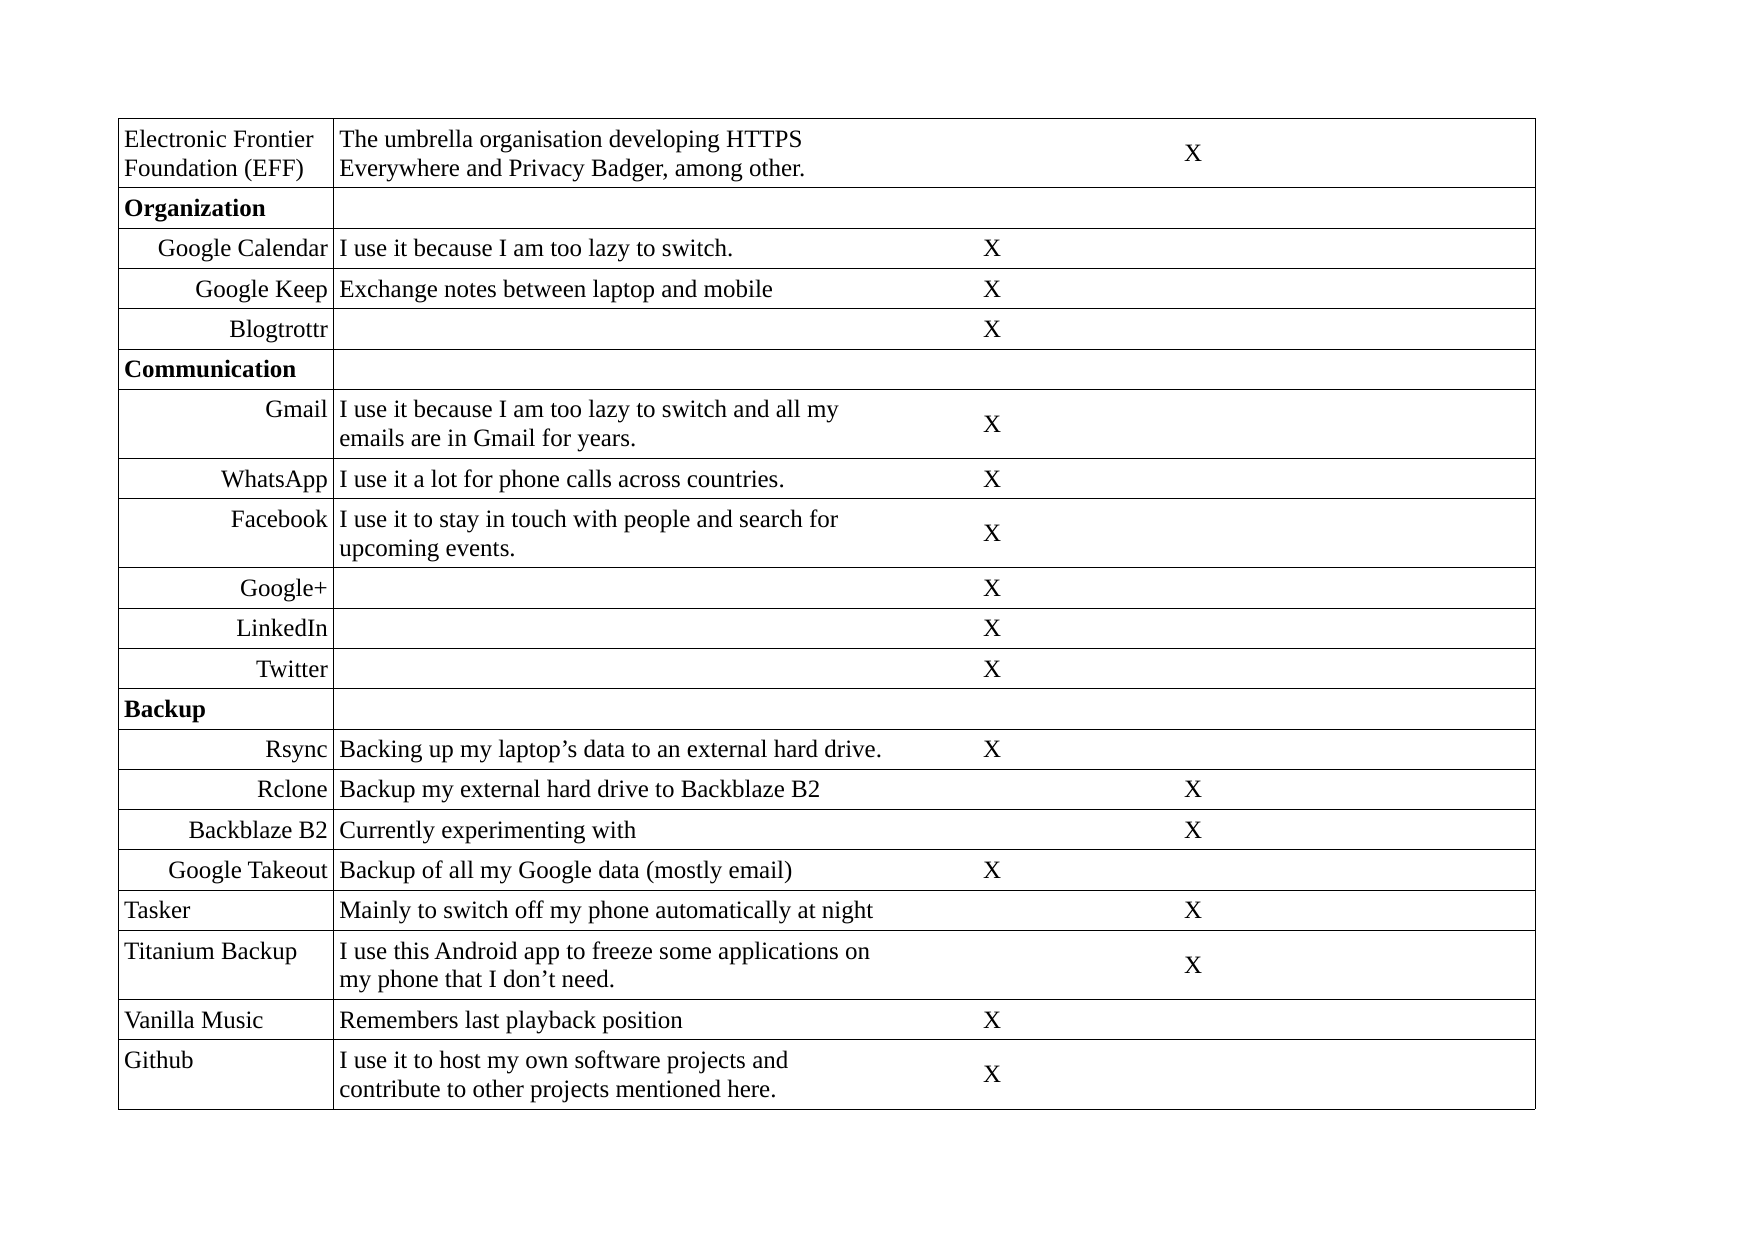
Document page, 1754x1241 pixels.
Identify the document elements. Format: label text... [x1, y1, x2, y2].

table_cell [1294, 229, 1535, 268]
table_cell X [891, 850, 1092, 890]
table_cell X [891, 1000, 1092, 1039]
table_cell Google Calendar [119, 229, 333, 268]
table_cell WhatsApp [119, 459, 333, 498]
table_cell X [891, 609, 1092, 648]
table_cell X [891, 309, 1092, 348]
table_cell [1092, 1000, 1293, 1039]
table_cell [1294, 1040, 1535, 1108]
table_cell [1294, 931, 1535, 999]
table_cell X [891, 1040, 1092, 1108]
table_cell Tasker [119, 891, 333, 930]
table_cell Backup my external hard drive to Backblaze B2 [334, 770, 891, 809]
table_cell X [891, 269, 1092, 308]
table_cell Vanilla Music [119, 1000, 333, 1039]
table_cell [891, 810, 1092, 849]
table_cell Twitter [119, 649, 333, 688]
table_cell [1294, 609, 1535, 648]
table_cell Electronic Frontier Foundation (EFF) [119, 119, 333, 187]
table_cell Blogtrottr [119, 309, 333, 348]
table_cell X [1092, 810, 1293, 849]
table_cell Google+ [119, 568, 333, 607]
table_cell [1294, 188, 1535, 227]
table_cell Backup [119, 689, 333, 728]
table_cell [891, 689, 1092, 728]
table_cell I use it to host my own software projects and contribute to other projects mentioned here. [334, 1040, 891, 1108]
table_cell [334, 188, 891, 227]
table_cell The umbrella organisation developing HTTPS Everywhere and Privacy Badger, among other. [334, 119, 891, 187]
table_cell X [891, 499, 1092, 567]
table_cell Mainly to switch off my phone automatically at night [334, 891, 891, 930]
table_cell Rsync [119, 730, 333, 769]
table_cell [1294, 350, 1535, 389]
table_cell [334, 309, 891, 348]
table_cell Exchange notes between laptop and mobile [334, 269, 891, 308]
table_cell [1294, 568, 1535, 607]
table_cell I use it because I am too lazy to switch and all my emails are in Gmail for years. [334, 390, 891, 458]
table_cell [1092, 499, 1293, 567]
table_cell [334, 568, 891, 607]
table_cell X [1092, 119, 1293, 187]
table_cell Backing up my laptop’s data to an external hard drive. [334, 730, 891, 769]
table_cell [891, 350, 1092, 389]
table_cell X [1092, 770, 1293, 809]
table_cell X [891, 459, 1092, 498]
table_cell [1294, 891, 1535, 930]
table_cell [1294, 649, 1535, 688]
table_cell Google Takeout [119, 850, 333, 890]
table_cell [1294, 730, 1535, 769]
table_cell [1294, 269, 1535, 308]
table_cell [334, 350, 891, 389]
table_cell Organization [119, 188, 333, 227]
table_cell Currently experimenting with [334, 810, 891, 849]
table_cell [1294, 390, 1535, 458]
table_cell [1092, 689, 1293, 728]
table_cell Remembers last playback position [334, 1000, 891, 1039]
table_cell [334, 609, 891, 648]
table_cell X [1092, 931, 1293, 999]
table_cell [1294, 689, 1535, 728]
table_cell [1294, 770, 1535, 809]
table_cell [1092, 309, 1293, 348]
table_cell X [891, 390, 1092, 458]
table_cell LinkedIn [119, 609, 333, 648]
table_cell I use it because I am too lazy to switch. [334, 229, 891, 268]
table_cell X [891, 730, 1092, 769]
table_cell X [1092, 891, 1293, 930]
table_cell [1092, 730, 1293, 769]
table_cell Backup of all my Google data (mostly email) [334, 850, 891, 890]
table_cell [891, 770, 1092, 809]
table_cell [334, 689, 891, 728]
table_cell [1294, 850, 1535, 890]
table_cell Communication [119, 350, 333, 389]
table_cell I use this Android app to freeze some applications on my phone that I don’t need. [334, 931, 891, 999]
table_cell Google Keep [119, 269, 333, 308]
table_cell [1294, 309, 1535, 348]
table_cell [891, 188, 1092, 227]
table_cell X [891, 229, 1092, 268]
table_cell [1092, 390, 1293, 458]
table_cell X [891, 568, 1092, 607]
table_cell [1294, 459, 1535, 498]
table_cell [891, 931, 1092, 999]
table_cell [1092, 1040, 1293, 1108]
table_cell X [891, 649, 1092, 688]
table_cell [1092, 850, 1293, 890]
table_cell [334, 649, 891, 688]
table_cell Backblaze B2 [119, 810, 333, 849]
table_cell [1294, 810, 1535, 849]
table_cell [1092, 459, 1293, 498]
table_cell [1092, 188, 1293, 227]
table_cell [1294, 1000, 1535, 1039]
table_cell [1092, 609, 1293, 648]
table_cell [1294, 119, 1535, 187]
table_cell Gmail [119, 390, 333, 458]
table_cell [1092, 350, 1293, 389]
table_cell [891, 119, 1092, 187]
table_cell I use it a lot for phone calls across countries. [334, 459, 891, 498]
table_cell I use it to stay in touch with people and search for upcoming events. [334, 499, 891, 567]
table_cell Rclone [119, 770, 333, 809]
table_cell [1092, 568, 1293, 607]
table_cell Github [119, 1040, 333, 1108]
table_cell Facebook [119, 499, 333, 567]
table_cell [1092, 269, 1293, 308]
table_cell [891, 891, 1092, 930]
table_cell [1092, 649, 1293, 688]
table_cell Titanium Backup [119, 931, 333, 999]
table_cell [1294, 499, 1535, 567]
table_cell [1092, 229, 1293, 268]
